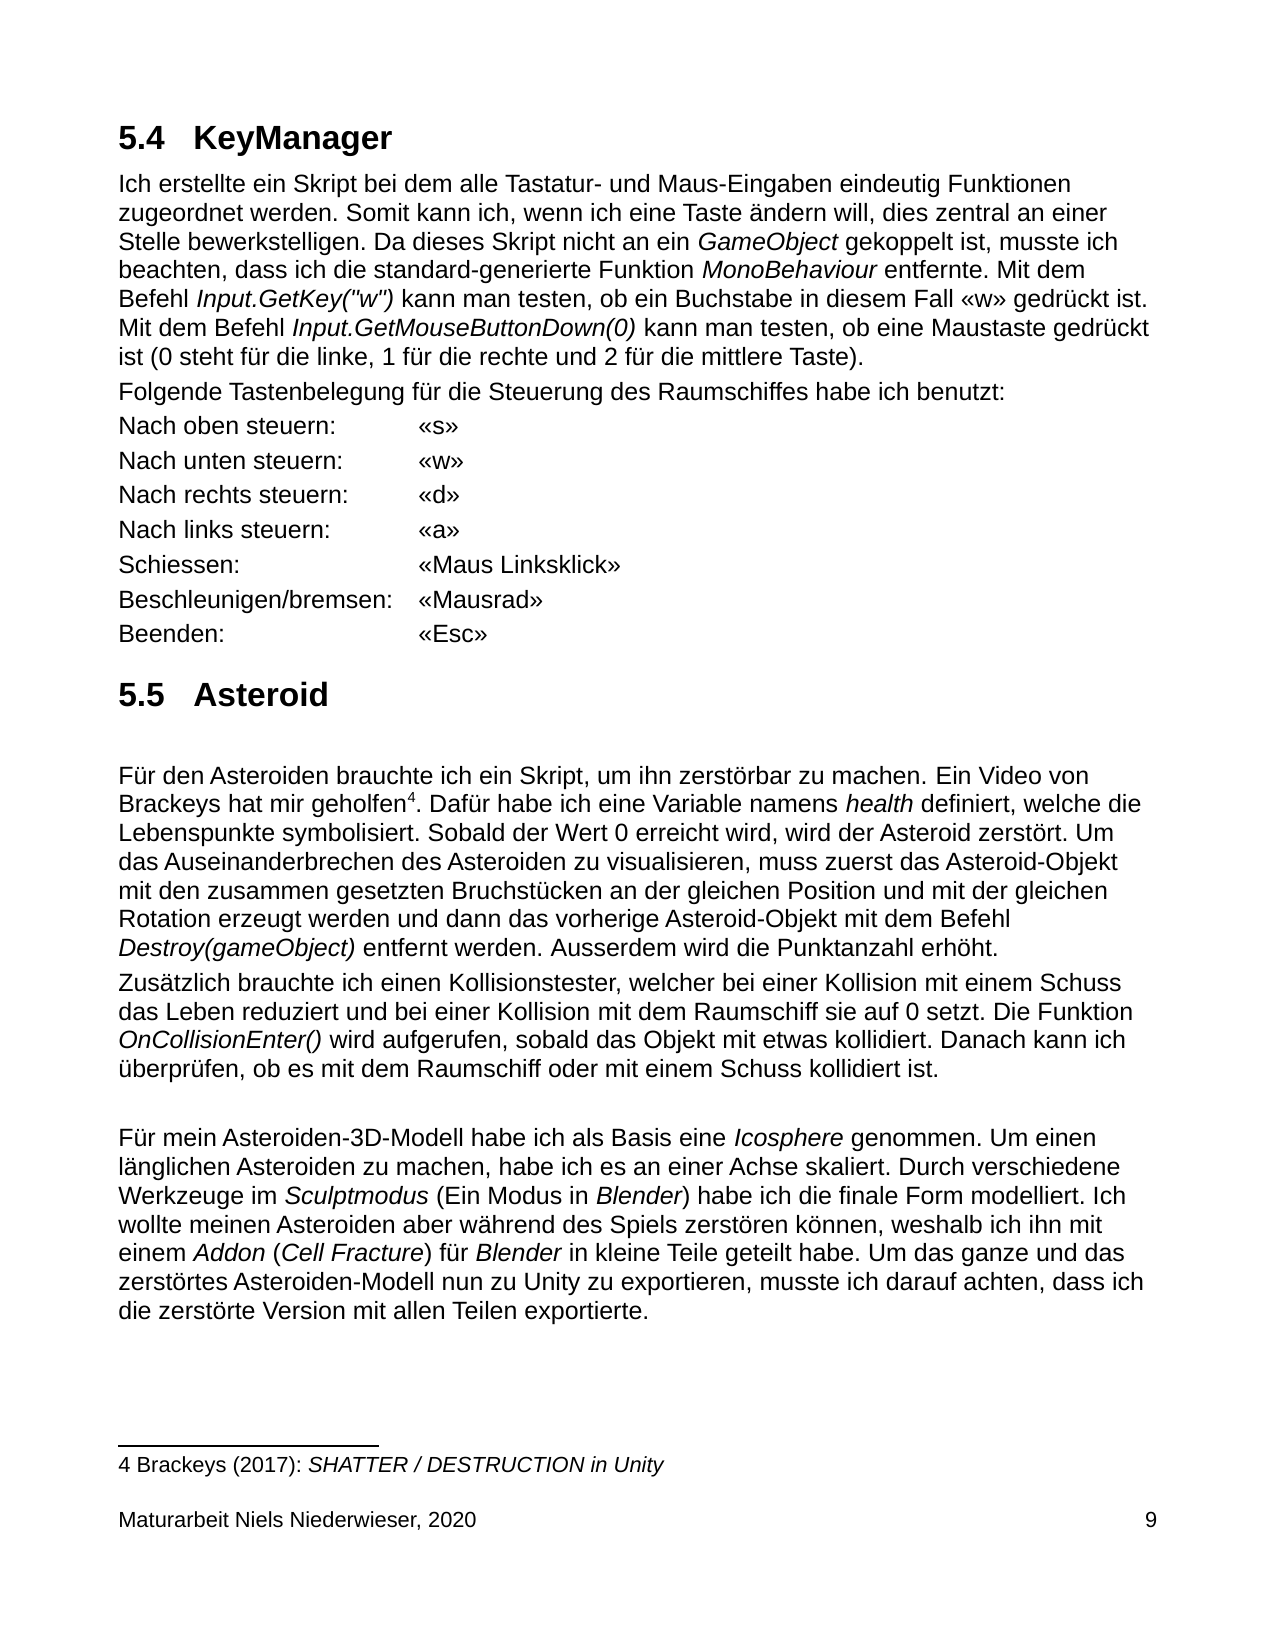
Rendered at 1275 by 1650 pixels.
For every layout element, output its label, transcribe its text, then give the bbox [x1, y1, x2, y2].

text Zusätzlich brauchte ich einen Kollisionstester, welcher bei einer Kollision mit einem Schuss das Leben reduziert und bei einer Kollision mit dem Raumschiff sie auf 0 setzt. Die Funktion OnCollisionEnter() wird aufgerufen, sobald das Objekt mit etwas kollidiert. Danach kann ich überprüfen, ob es mit dem Raumschiff oder mit einem Schuss kollidiert ist. [118, 968, 1157, 1083]
text Beenden: «Esc» [118, 619, 1157, 648]
text Beschleunigen/bremsen: «Mausrad» [118, 584, 1157, 613]
text Schiessen: «Maus Linksklick» [118, 550, 1157, 579]
subtitle Asteroid [118, 675, 1157, 713]
text Für den Asteroiden brauchte ich ein Skript, um ihn zerstörbar zu machen. Ein Video von Brackeys hat mir geholfen. Dafür habe ich eine Variable namens health definiert, welche die Lebenspunkte symbolisiert. Sobald der Wert 0 erreicht wird, wird der Asteroid zerstört. Um das Auseinanderbrechen des Asteroiden zu visualisieren, muss zuerst das Asteroid-Objekt mit den zusammen gesetzten Bruchstücken an der gleichen Position und mit der gleichen Rotation erzeugt werden und dann das vorherige Asteroid-Objekt mit dem Befehl Destroy(gameObject) entfernt werden. Ausserdem wird die Punktanzahl erhöht. [118, 761, 1157, 962]
text Nach unten steuern: «w» [118, 446, 1157, 474]
text Für mein Asteroiden-3D-Modell habe ich als Basis eine Icosphere genommen. Um einen länglichen Asteroiden zu machen, habe ich es an einer Achse skaliert. Durch verschiedene Werkzeuge im Sculptmodus (Ein Modus in Blender) habe ich die finale Form modelliert. Ich wollte meinen Asteroiden aber während des Spiels zerstören können, weshalb ich ihn mit einem Addon (Cell Fracture) für Blender in kleine Teile geteilt habe. Um das ganze und das zerstörtes Asteroiden-Modell nun zu Unity zu exportieren, musste ich darauf achten, dass ich die zerstörte Version mit allen Teilen exportierte. [118, 1123, 1157, 1325]
text Brackeys (2017): SHATTER / DESTRUCTION in Unity [118, 1452, 1157, 1477]
text Ich erstellte ein Skript bei dem alle Tastatur- und Maus-Eingaben eindeutig Funktionen zugeordnet werden. Somit kann ich, wenn ich eine Taste ändern will, dies zentral an einer Stelle bewerkstelligen. Da dieses Skript nicht an ein GameObject gekoppelt ist, musste ich beachten, dass ich die standard-generierte Funktion MonoBehaviour entfernte. Mit dem Befehl Input.GetKey("w") kann man testen, ob ein Buchstabe in diesem Fall «w» gedrückt ist. Mit dem Befehl Input.GetMouseButtonDown(0) kann man testen, ob eine Maustaste gedrückt ist (0 steht für die linke, 1 für die rechte und 2 für die mittlere Taste). [118, 169, 1157, 371]
subtitle KeyManager [118, 118, 1157, 157]
text Nach oben steuern: «s» [118, 411, 1157, 440]
text Nach rechts steuern: «d» [118, 481, 1157, 509]
text Nach links steuern: «a» [118, 515, 1157, 544]
text Folgende Tastenbelegung für die Steuerung des Raumschiffes habe ich benutzt: [118, 376, 1157, 405]
